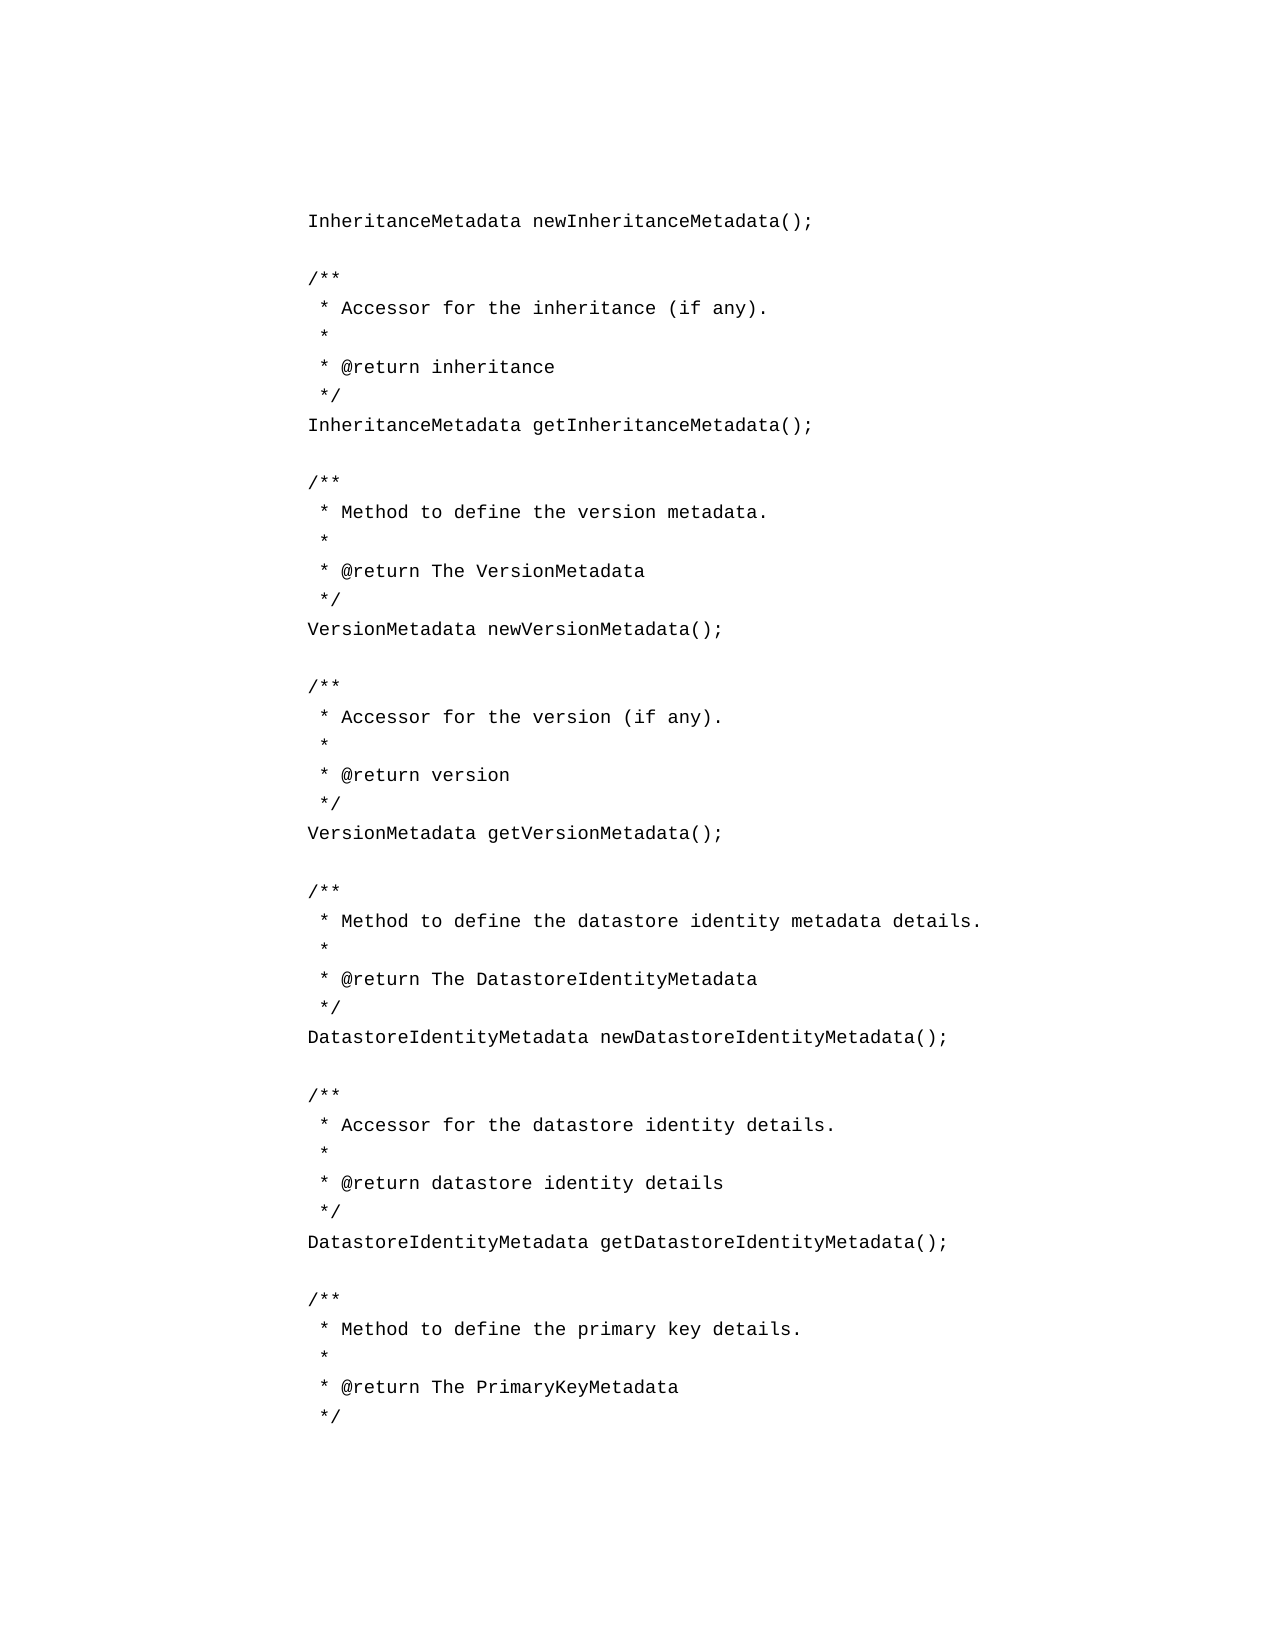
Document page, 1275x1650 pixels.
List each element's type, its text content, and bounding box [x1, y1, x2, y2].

text VersionMetadata getVersionMetadata(); [262, 822, 1125, 845]
text * [262, 1143, 1125, 1166]
text * @return The DatastoreIdentityMetadata [262, 968, 1125, 991]
text * Method to define the datastore identity metadata details. [262, 910, 1125, 933]
text DatastoreIdentityMetadata newDatastoreIdentityMetadata(); [262, 1027, 1125, 1049]
text InheritanceMetadata newInheritanceMetadata(); [262, 210, 1125, 233]
text * @return The PrimaryKeyMetadata [262, 1377, 1125, 1399]
text * Accessor for the version (if any). [262, 706, 1125, 729]
text /** [262, 472, 1125, 495]
text */ [262, 589, 1125, 612]
text /** [262, 677, 1125, 699]
text * [262, 1347, 1125, 1370]
text InheritanceMetadata getInheritanceMetadata(); [262, 414, 1125, 437]
text DatastoreIdentityMetadata getDatastoreIdentityMetadata(); [262, 1231, 1125, 1254]
text * Method to define the version metadata. [262, 502, 1125, 524]
text * Accessor for the datastore identity details. [262, 1114, 1125, 1137]
text */ [262, 385, 1125, 408]
text */ [262, 1406, 1125, 1429]
text VersionMetadata newVersionMetadata(); [262, 618, 1125, 641]
text /** [262, 1289, 1125, 1312]
text * @return version [262, 764, 1125, 787]
text * [262, 531, 1125, 554]
text * [262, 939, 1125, 962]
text * [262, 735, 1125, 758]
text */ [262, 997, 1125, 1020]
text /** [262, 268, 1125, 291]
text */ [262, 1202, 1125, 1224]
text * Method to define the primary key details. [262, 1318, 1125, 1341]
text * @return The VersionMetadata [262, 560, 1125, 583]
text */ [262, 793, 1125, 816]
text /** [262, 1085, 1125, 1108]
text * Accessor for the inheritance (if any). [262, 297, 1125, 320]
text * @return datastore identity details [262, 1172, 1125, 1195]
text * [262, 327, 1125, 349]
text /** [262, 881, 1125, 904]
text * @return inheritance [262, 356, 1125, 379]
